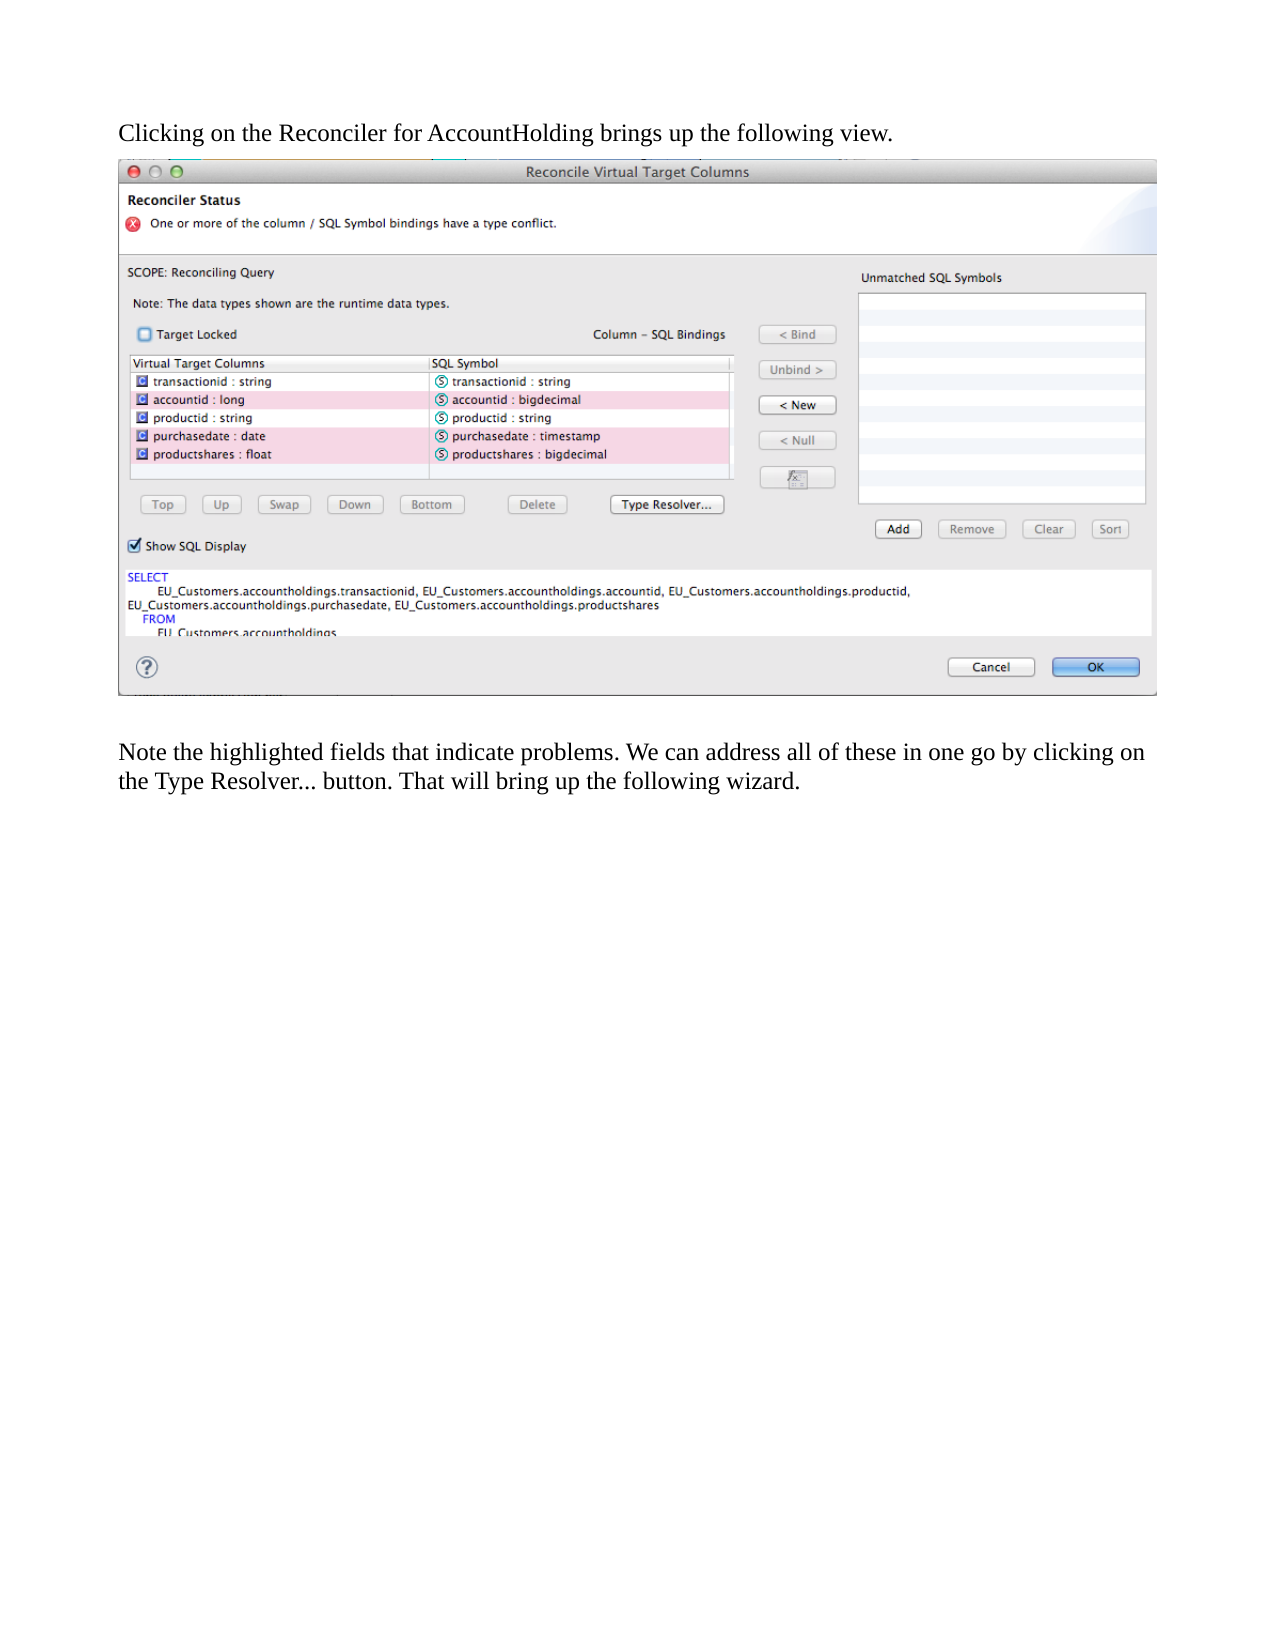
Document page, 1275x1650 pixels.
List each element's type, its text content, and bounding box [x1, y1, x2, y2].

picture [118, 159, 1157, 696]
text Note the highlighted fields that indicate problems. We can address all of these in one go by clicking on the Type Resolver... button. That will bring up the following wizard. [118, 737, 1157, 794]
text Clicking on the Reconciler for AccountHolding brings up the following view. [118, 118, 1157, 147]
